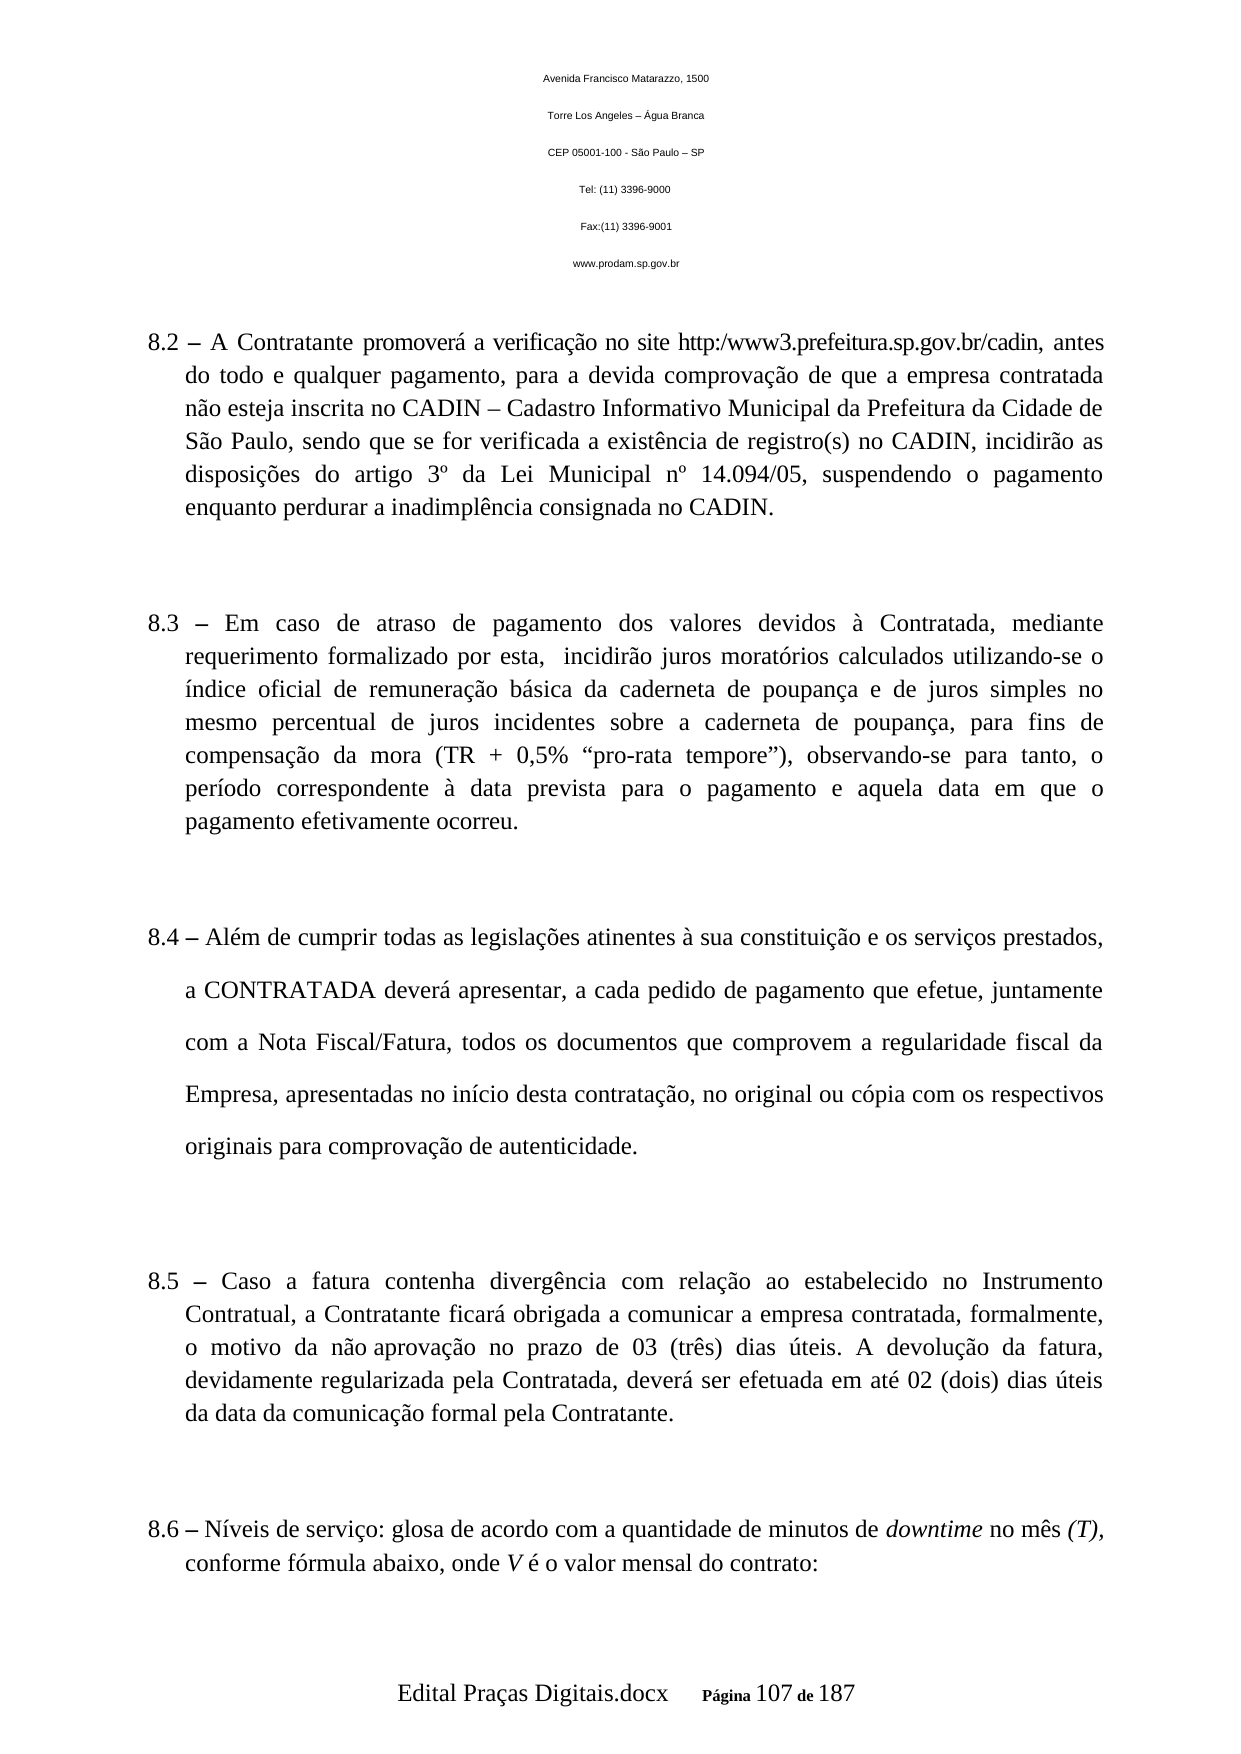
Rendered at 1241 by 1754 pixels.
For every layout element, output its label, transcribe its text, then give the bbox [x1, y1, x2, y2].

text 8.4 – Além de cumprir todas as legislações atinentes à sua constituição e os serviços prestados, a CONTRATADA deverá apresentar, a cada pedido de pagamento que efetue, juntamente com a Nota Fiscal/Fatura, todos os documentos que comprovem a regularidade fiscal da Empresa, apresentadas no início desta contratação, no original ou cópia com os respectivos originais para comprovação de autenticidade. [148, 922, 1104, 1177]
text 8.3 – Em caso de atraso de pagamento dos valores devidos à Contratada, mediante requerimento formalizado por esta, incidirão juros moratórios calculados utilizando-se o índice oficial de remuneração básica da caderneta de poupança e de juros simples no mesmo percentual de juros incidentes sobre a caderneta de poupança, para fins de compensação da mora (TR + 0,5% “pro-rata tempore”), observando-se para tanto, o período correspondente à data prevista para o pagamento e aquela data em que o pagamento efetivamente ocorreu. [148, 608, 1104, 835]
text 8.5 – Caso a fatura contenha divergência com relação ao estabelecido no Instrumento Contratual, a Contratante ficará obrigada a comunicar a empresa contratada, formalmente, o motivo da não aprovação no prazo de 03 (três) dias úteis. A devolução da fatura, devidamente regularizada pela Contratada, deverá ser efetuada em até 02 (dois) dias úteis da data da comunicação formal pela Contratante. [148, 1266, 1104, 1427]
text 8.6 – Níveis de serviço: glosa de acordo com a quantidade de minutos de downtime no mês (T), conforme fórmula abaixo, onde V é o valor mensal do contrato: [148, 1514, 1104, 1576]
text 8.2 – A Contratante promoverá a verificação no site http:/www3.prefeitura.sp.gov.br/cadin, antes do todo e qualquer pagamento, para a devida comprovação de que a empresa contratada não esteja inscrita no CADIN – Cadastro Informativo Municipal da Prefeitura da Cidade de São Paulo, sendo que se for verificada a existência de registro(s) no CADIN, incidirão as disposições do artigo 3º da Lei Municipal nº 14.094/05, suspendendo o pagamento enquanto perdurar a inadimplência consignada no CADIN. [148, 327, 1104, 521]
